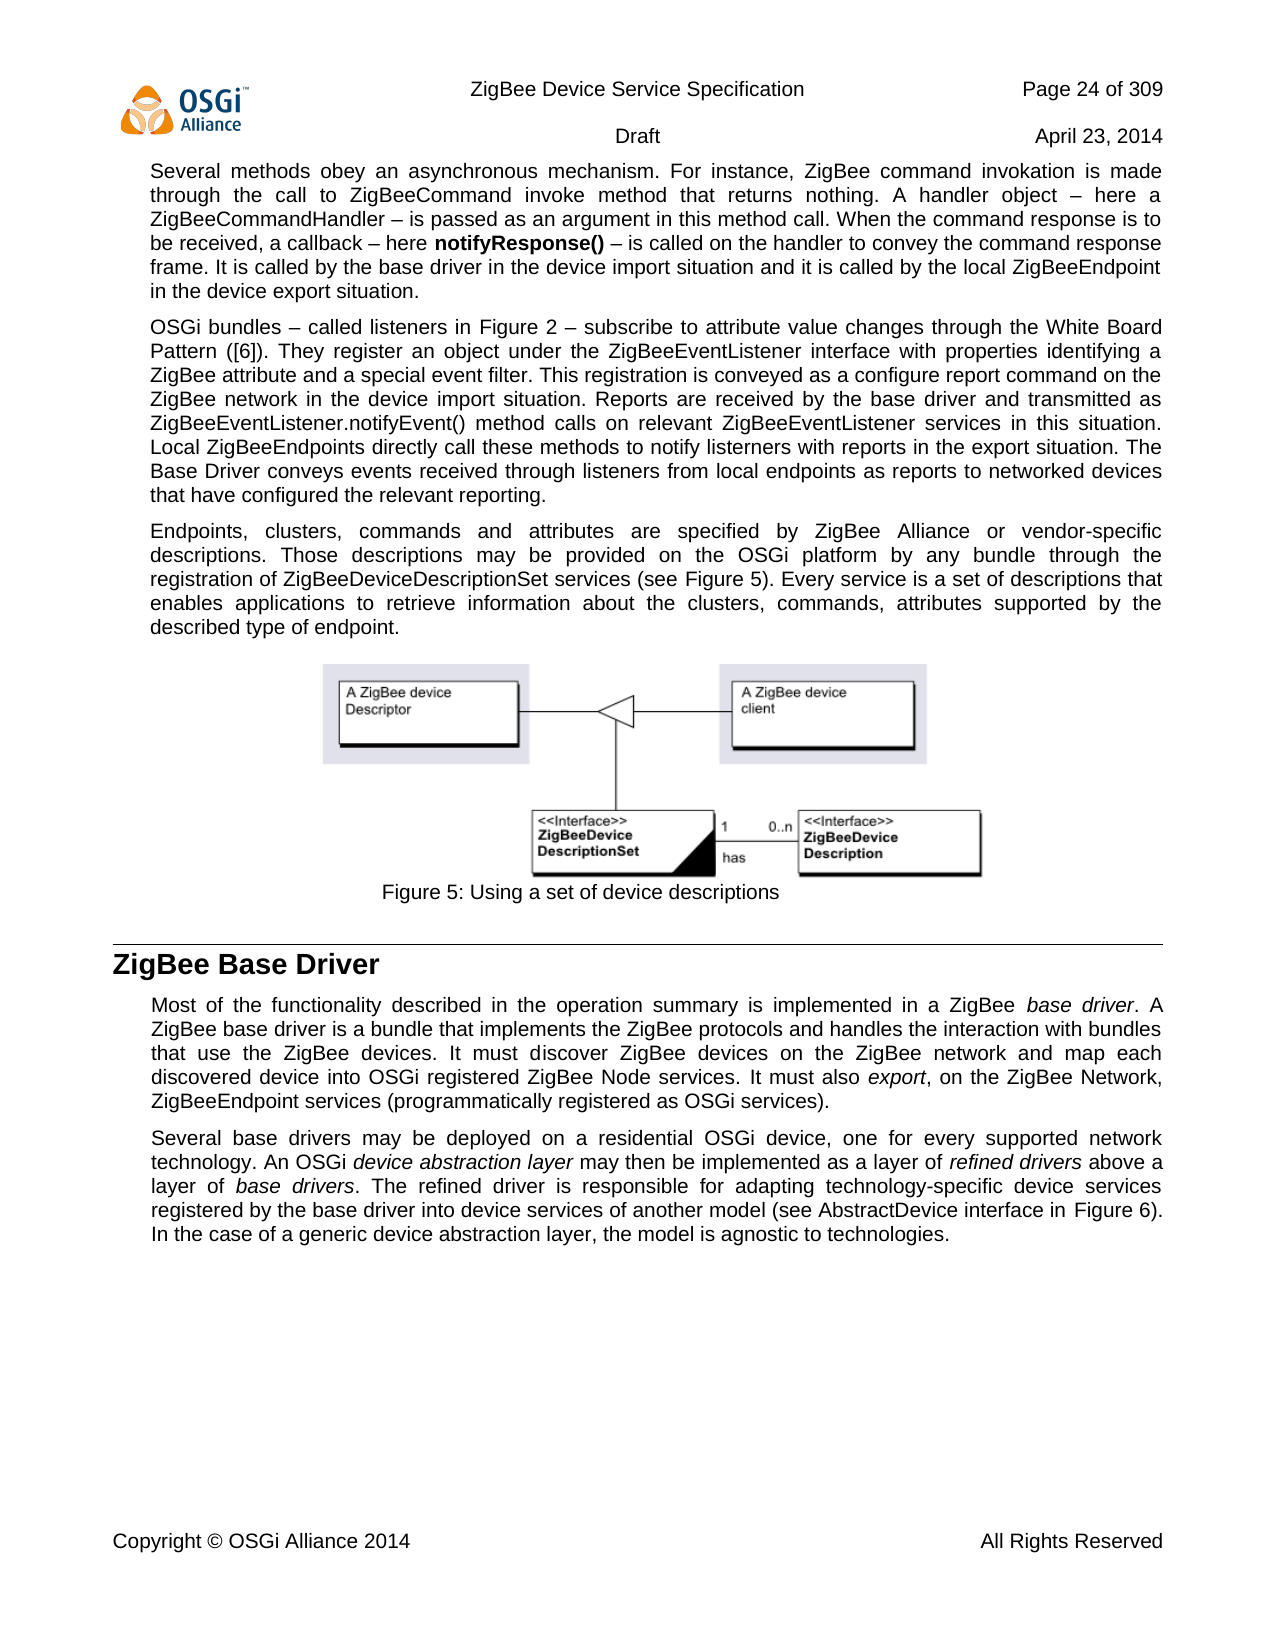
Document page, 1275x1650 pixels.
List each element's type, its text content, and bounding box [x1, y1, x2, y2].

picture [113, 78, 257, 142]
text OSGi bundles – called listeners in Figure 3 – subscribe to attribute value changes through the White Board Pattern ([6].). They register an object under the ZigBeeEventListener interface with properties identifying a ZigBee attribute and a special event filter. This registration is conveyed as a configure report command on the ZigBee network in the device import situation. Reports are received by the base driver and transmitted as ZigBeeEventListener.notifyEvent() method calls on relevant ZigBeeEventListener services in this situation. Local ZigBeeEndpoints directly call these methods to notify listerners with reports in the export situation. The Base Driver conveys events received through listeners from local endpoints as reports to networked devices that have configured the relevant reporting. [150, 315, 1163, 507]
text Several base drivers may be deployed on a residential OSGi device, one for every supported network technology. An OSGi device abstraction layer may then be implemented as a layer of refined drivers above a layer of base drivers. The refined driver is responsible for adapting technology-specific device services registered by the base driver into device services of another model (see AbstractDevice interface in Figure 7). In the case of a generic device abstraction layer, the model is agnostic to technologies. [151, 1126, 1163, 1245]
picture [322, 664, 991, 880]
subtitle ZigBee Base Driver [112, 945, 1163, 981]
text Most of the functionality described in the operation summary is implemented in a ZigBee base driver. A ZigBee base driver is a bundle that implements the ZigBee protocols and handles the interaction with bundles that use the ZigBee devices. It must discover ZigBee devices on the ZigBee network and map each discovered device into OSGi registered ZigBee Node services. It must also export, on the ZigBee Network, ZigBeeEndpoint services (programmatically registered as OSGi services). [151, 993, 1163, 1113]
text Endpoints, clusters, commands and attributes are specified by ZigBee Alliance or vendor-specific descriptions. Those descriptions may be provided on the OSGi platform by any bundle through the registration of ZigBeeDeviceDescriptionSet services (see Figure 6). Every service is a set of descriptions that enables applications to retrieve information about the clusters, commands, attributes supported by the described type of endpoint. [150, 519, 1163, 639]
text Figure 6: Using a set of device descriptions [382, 877, 1012, 903]
text Several methods obey an asynchronous mechanism. For instance, ZigBee command invokation is made through the call to ZigBeeCommand invoke method that returns nothing. A handler object – here a ZigBeeCommandHandler – is passed as an argument in this method call. When the command response is to be received, a callback – here notifyResponse() – is called on the handler to convey the command response frame. It is called by the base driver in the device import situation and it is called by the local ZigBeeEndpoint in the device export situation. [150, 159, 1163, 303]
